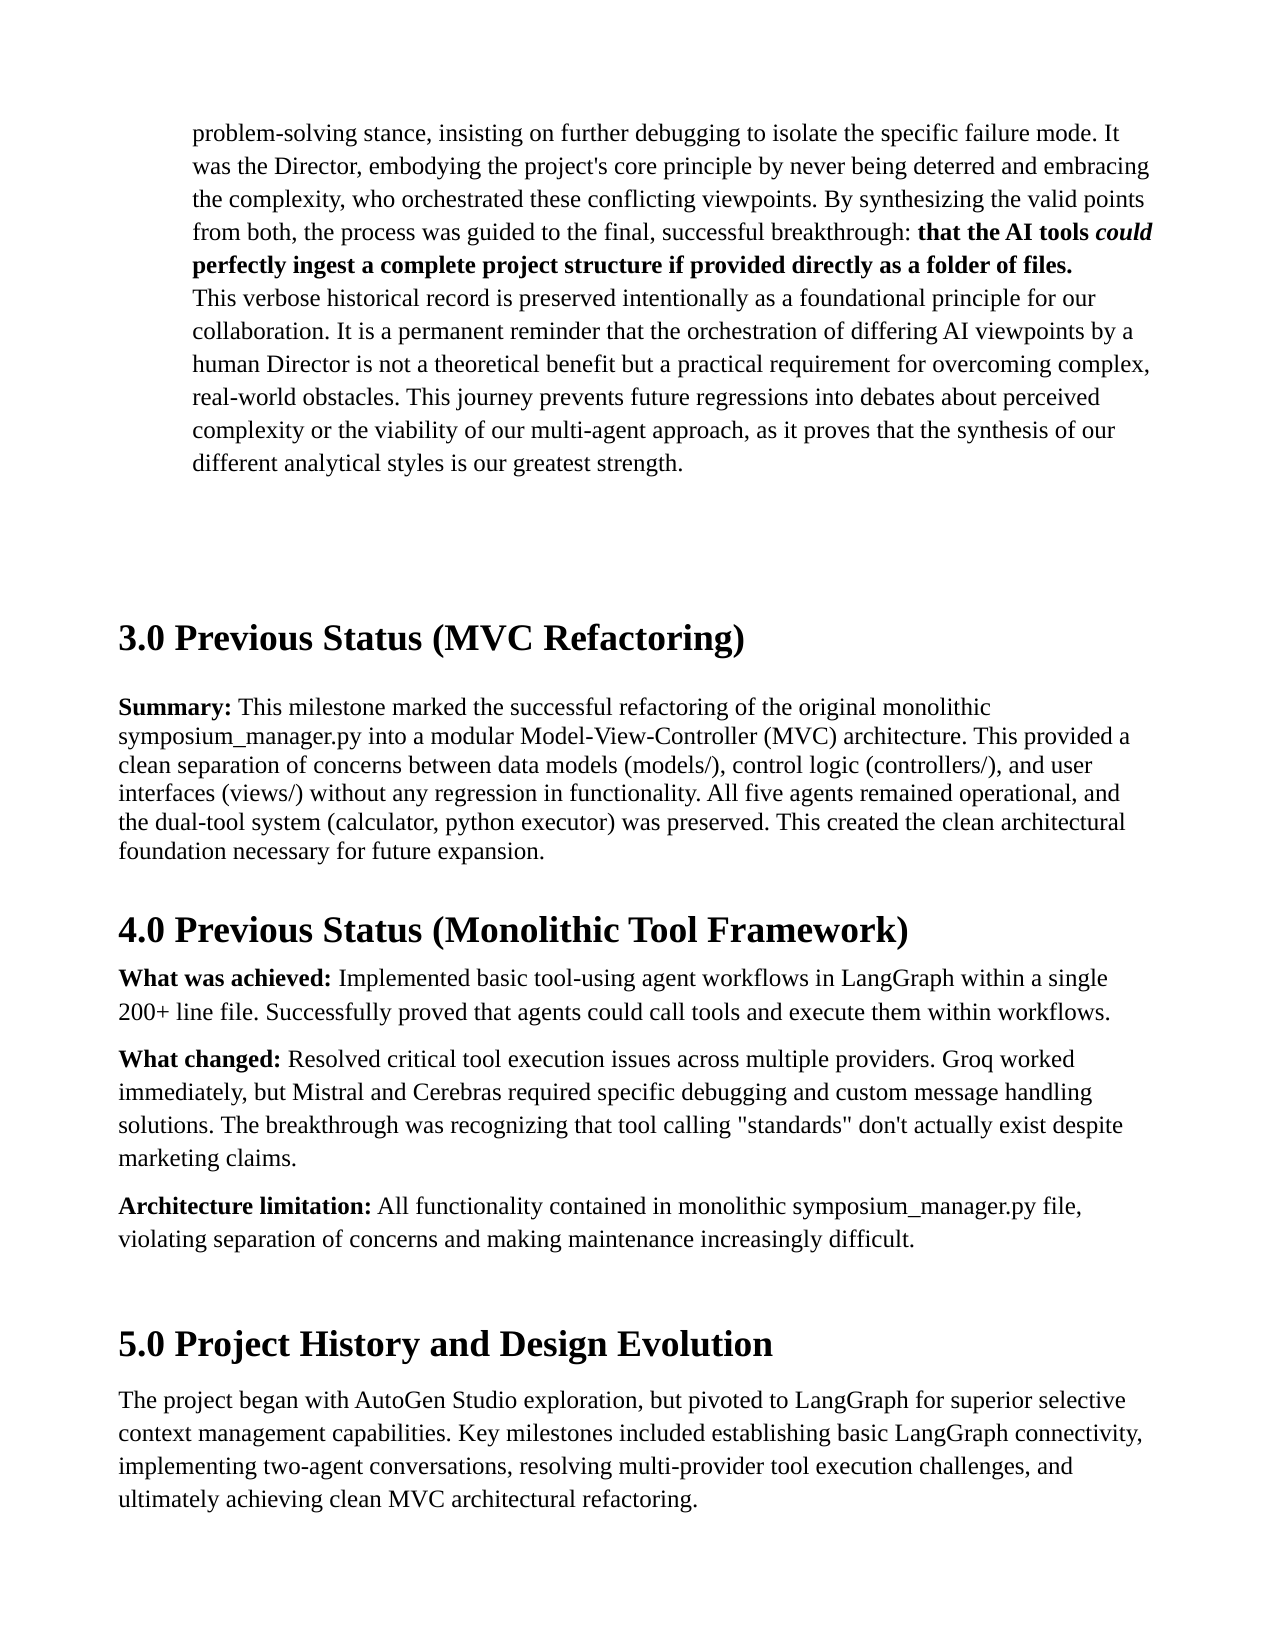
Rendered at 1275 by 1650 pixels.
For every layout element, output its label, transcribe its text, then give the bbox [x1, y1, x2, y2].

list problem-solving stance, insisting on further debugging to isolate the specific failure mode. It was the Director, embodying the project's core principle by never being deterred and embracing the complexity, who orchestrated these conflicting viewpoints. By synthesizing the valid points from both, the process was guided to the final, successful breakthrough: that the AI tools could perfectly ingest a complete project structure if provided directly as a folder of files. This verbose historical record is preserved intentionally as a foundational principle for our collaboration. It is a permanent reminder that the orchestration of differing AI viewpoints by a human Director is not a theoretical benefit but a practical requirement for overcoming complex, real-world obstacles. This journey prevents future regressions into debates about perceived complexity or the viability of our multi-agent approach, as it proves that the synthesis of our different analytical styles is our greatest strength. [162, 118, 1157, 576]
subtitle 3.0 Previous Status (MVC Refactoring) [118, 616, 1157, 659]
text What was achieved: Implemented basic tool-using agent workflows in LangGraph within a single 200+ line file. Successfully proved that agents could call tools and execute them within workflows. [118, 963, 1157, 1025]
subtitle 5.0 Project History and Design Evolution [118, 1271, 1157, 1364]
text The project began with AutoGen Studio exploration, but pivoted to LangGraph for superior selective context management capabilities. Key milestones included establishing basic LangGraph connectivity, implementing two-agent conversations, resolving multi-provider tool execution challenges, and ultimately achieving clean MVC architectural refactoring. [118, 1385, 1157, 1513]
text What changed: Resolved critical tool execution issues across multiple providers. Groq worked immediately, but Mistral and Cerebras required specific debugging and custom message handling solutions. The breakthrough was recognizing that tool calling "standards" don't actually exist despite marketing claims. [118, 1044, 1157, 1172]
text Architecture limitation: All functionality contained in monolithic symposium_manager.py file, violating separation of concerns and making maintenance increasingly difficult. [118, 1191, 1157, 1253]
subtitle Summary: This milestone marked the successful refactoring of the original monolithic symposium_manager.py into a modular Model-View-Controller (MVC) architecture. This provided a clean separation of concerns between data models (models/), control logic (controllers/), and user interfaces (views/) without any regression in functionality. All five agents remained operational, and the dual-tool system (calculator, python executor) was preserved. This created the clean architectural foundation necessary for future expansion. 4.0 Previous Status (Monolithic Tool Framework) [118, 692, 1157, 951]
